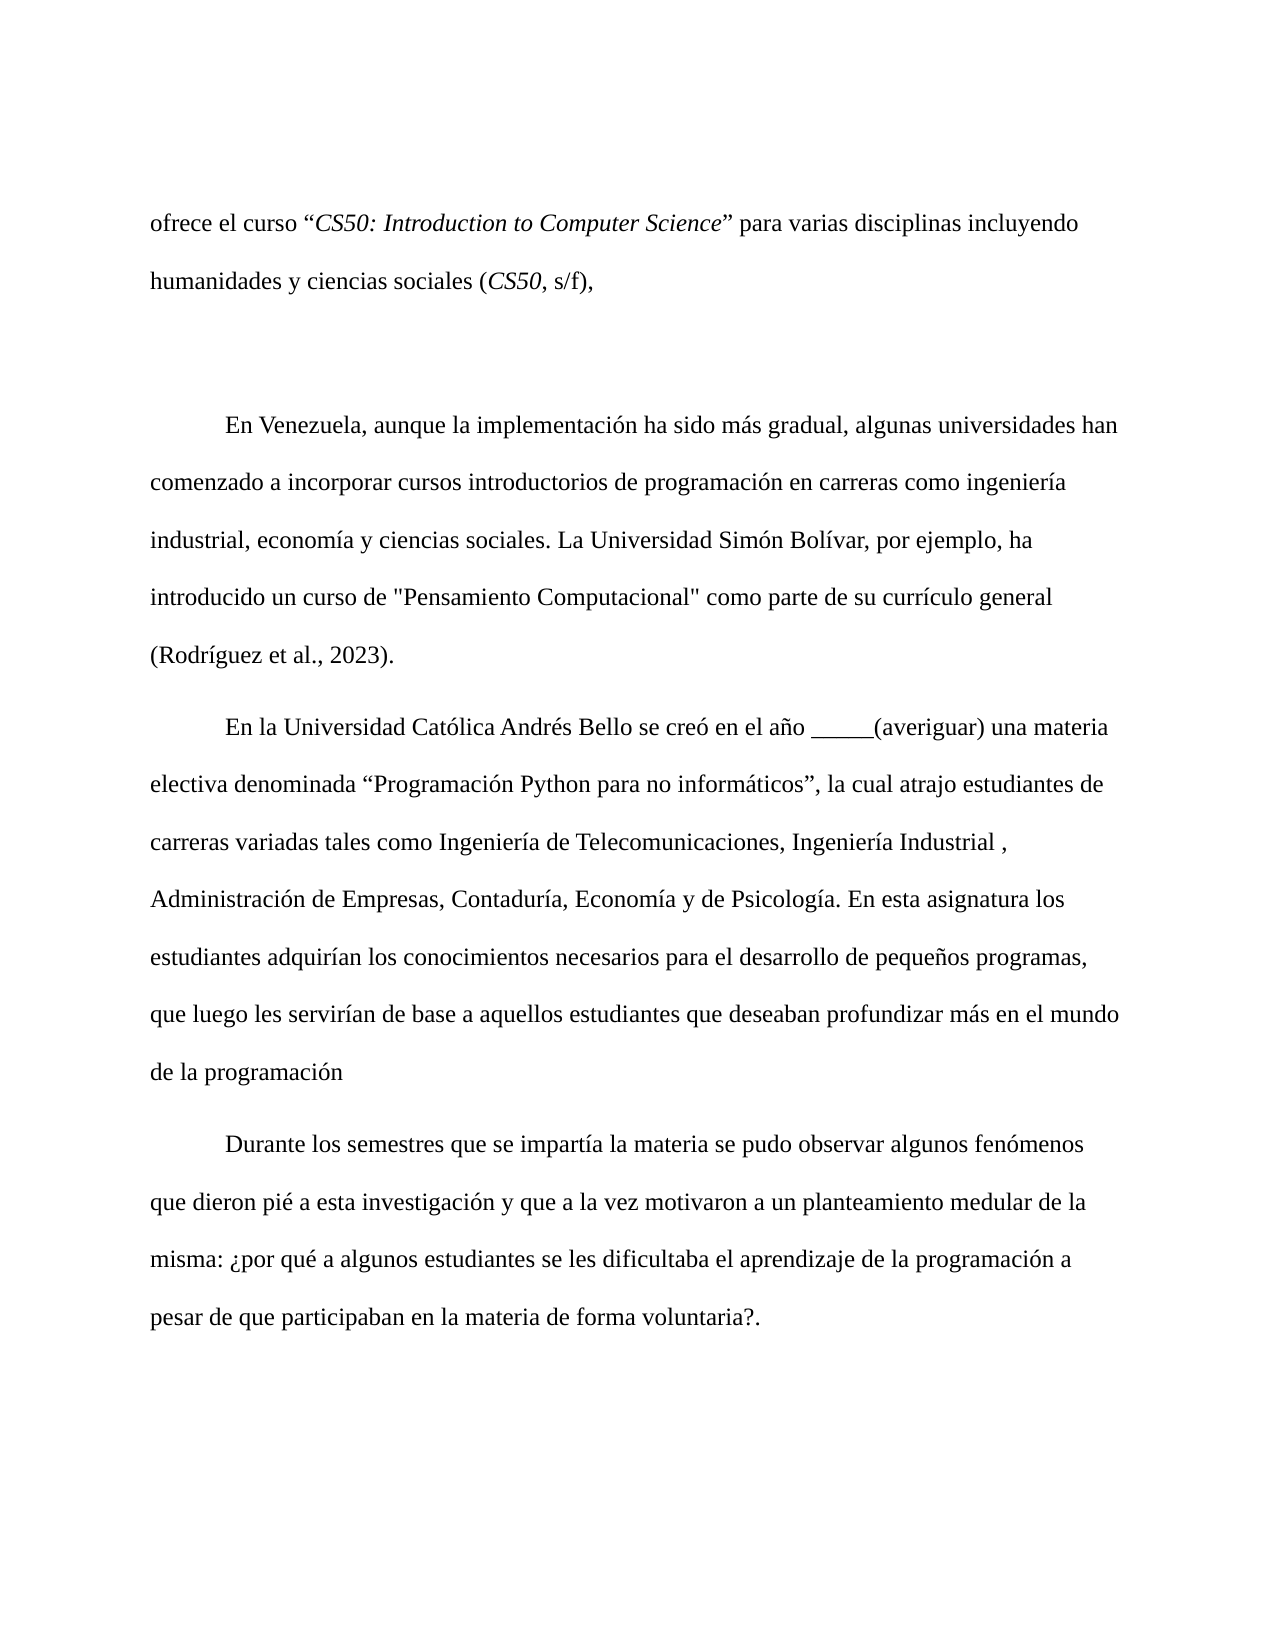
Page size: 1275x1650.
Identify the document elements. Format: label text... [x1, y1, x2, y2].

text Durante los semestres que se impartía la materia se pudo observar algunos fenómenos que dieron pié a esta investigación y que a la vez motivaron a un planteamiento medular de la misma: ¿por qué a algunos estudiantes se les dificultaba el aprendizaje de la programación a pesar de que participaban en la materia de forma voluntaria?. [150, 1129, 1125, 1330]
text ofrece el curso “CS50: Introduction to Computer Science” para varias disciplinas incluyendo humanidades y ciencias sociales (CS50, s/f), [150, 208, 1125, 294]
text En la Universidad Católica Andrés Bello se creó en el año _____(averiguar) una materia electiva denominada “Programación Python para no informáticos”, la cual atrajo estudiantes de carreras variadas tales como Ingeniería de Telecomunicaciones, Ingeniería Industrial , Administración de Empresas, Contaduría, Economía y de Psicología. En esta asignatura los estudiantes adquirían los conocimientos necesarios para el desarrollo de pequeños programas, que luego les servirían de base a aquellos estudiantes que deseaban profundizar más en el mundo de la programación [150, 712, 1125, 1086]
text En Venezuela, aunque la implementación ha sido más gradual, algunas universidades han comenzado a incorporar cursos introductorios de programación en carreras como ingeniería industrial, economía y ciencias sociales. La Universidad Simón Bolívar, por ejemplo, ha introducido un curso de "Pensamiento Computacional" como parte de su currículo general (Rodríguez et al., 2023). [150, 410, 1125, 669]
